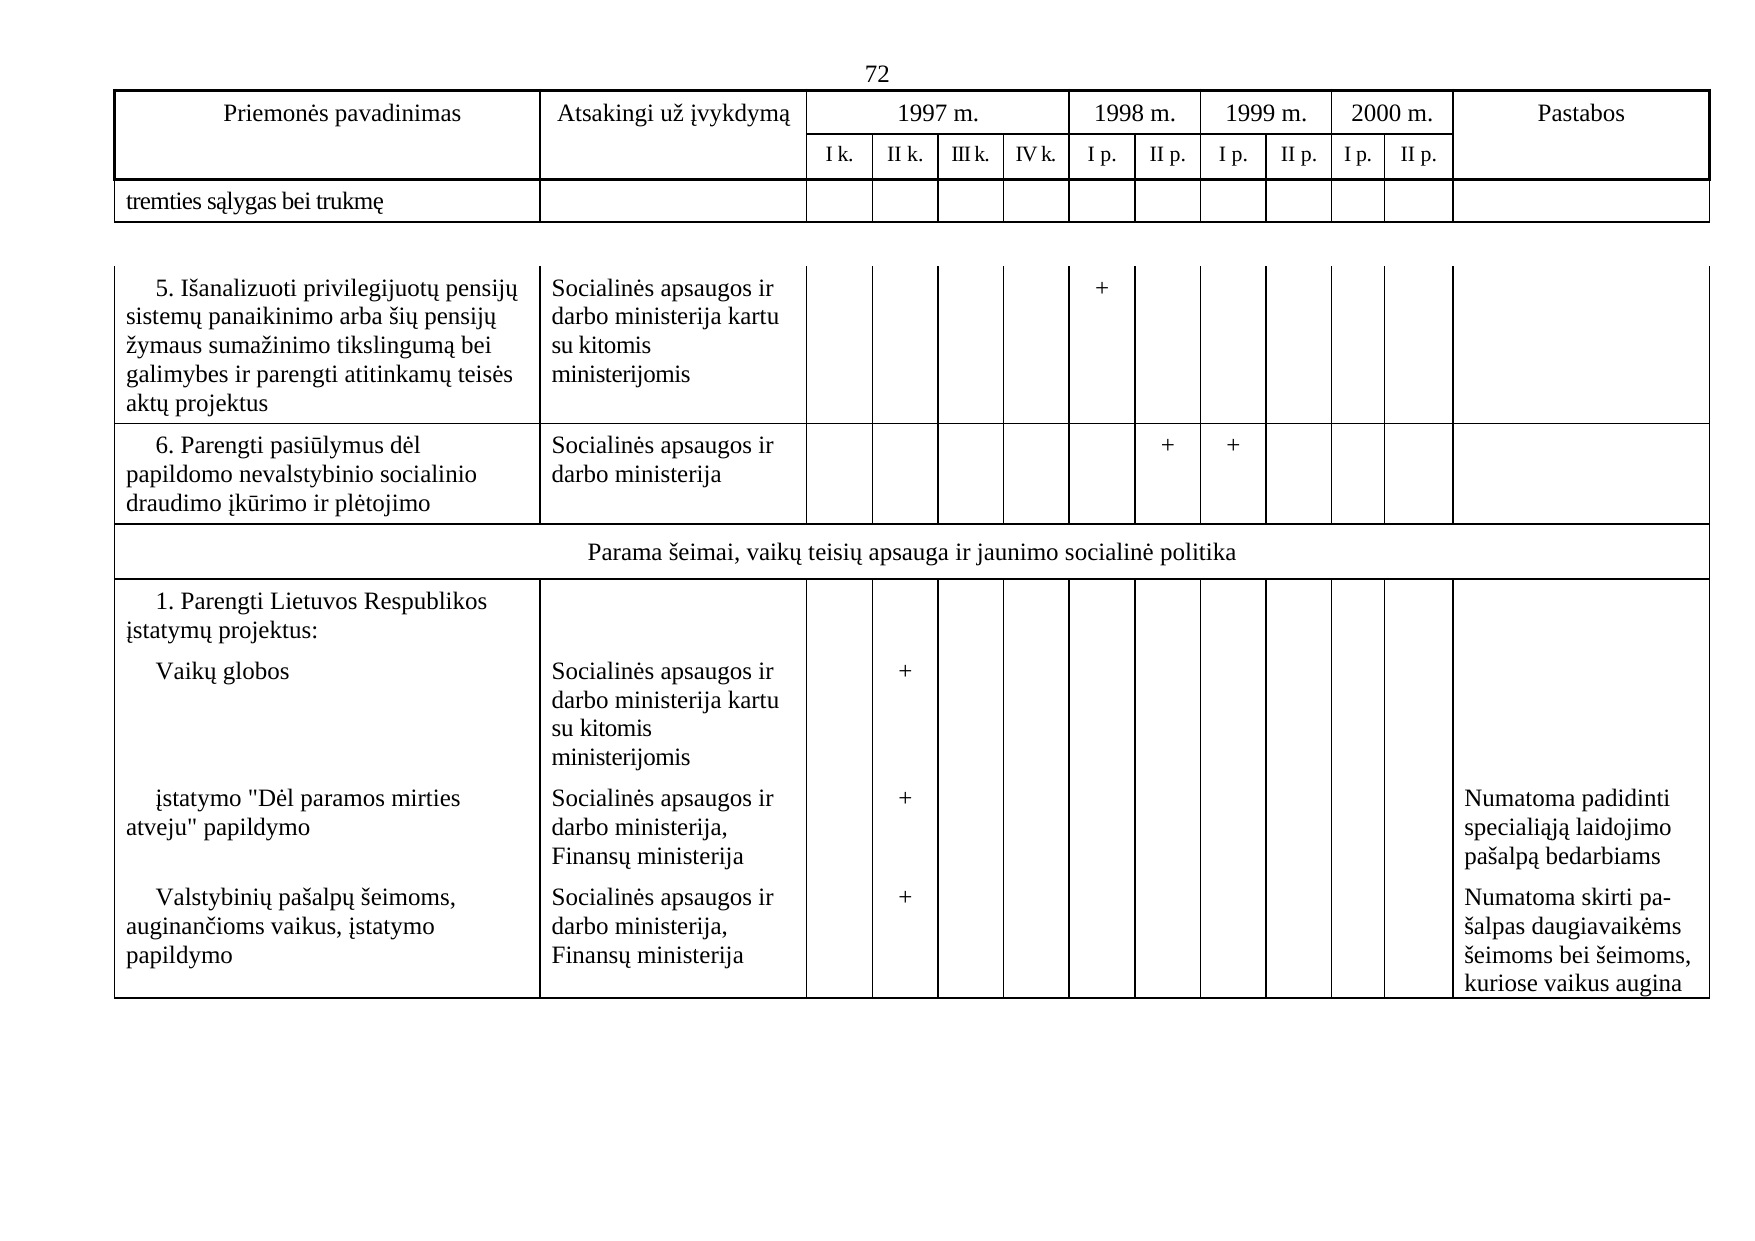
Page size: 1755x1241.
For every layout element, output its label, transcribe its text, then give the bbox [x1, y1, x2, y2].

table_cell [1454, 424, 1709, 523]
table_cell II p. [1385, 135, 1452, 178]
table_cell įstatymo "Dėl paramos mirties atveju" papildymo [115, 777, 539, 876]
table_cell [939, 650, 1003, 777]
table_cell [1332, 876, 1384, 997]
table_cell Numatoma skirti pa-šalpas daugiavaikėms šeimoms bei šeimoms, kuriose vaikus augina [1454, 876, 1709, 997]
table_header Pastabos [1454, 92, 1708, 133]
table_cell [939, 266, 1003, 423]
table_cell Socialinės apsaugos ir darbo ministerija, Finansų ministerija [541, 777, 806, 876]
table_cell [1004, 266, 1068, 423]
table_cell [807, 424, 872, 523]
table_cell [1332, 223, 1384, 266]
table_cell [1385, 266, 1452, 423]
table_header 1998 m. [1070, 92, 1200, 133]
table_cell [1453, 223, 1709, 266]
table_cell [1267, 777, 1331, 876]
table_cell [1201, 580, 1265, 650]
table_cell [1004, 650, 1068, 777]
table_cell + [1136, 424, 1200, 523]
table_cell + [1070, 266, 1134, 423]
table_cell [1385, 650, 1452, 777]
table_cell [540, 223, 807, 266]
table_cell [1136, 650, 1200, 777]
table_cell I p. [1070, 135, 1134, 178]
table_cell [873, 424, 937, 523]
table_cell [1004, 223, 1069, 266]
table_cell [541, 181, 806, 221]
table_cell [1201, 650, 1265, 777]
table_cell Vaikų globos [115, 650, 539, 777]
table_cell 1. Parengti Lietuvos Respublikos įstatymų projektus: [115, 580, 539, 650]
table_cell [1200, 223, 1266, 266]
table_cell III k. [939, 135, 1003, 178]
table_cell [1070, 181, 1134, 221]
table_cell + [873, 777, 937, 876]
table_cell [1385, 876, 1452, 997]
table_cell II p. [1136, 135, 1200, 178]
table_cell [1454, 650, 1709, 777]
table_cell [1385, 223, 1453, 266]
table_cell + [873, 876, 937, 997]
table_cell [1332, 650, 1384, 777]
table_cell tremties sąlygas bei trukmę [115, 181, 539, 221]
table_header Atsakingi už įvykdymą [541, 92, 806, 133]
table_cell I p. [1332, 135, 1384, 178]
table_header Priemonės pavadinimas [116, 92, 539, 133]
table_cell [1136, 876, 1200, 997]
table_cell [1004, 876, 1068, 997]
table_cell [939, 580, 1003, 650]
table_cell [1136, 777, 1200, 876]
table_cell [1004, 580, 1068, 650]
table_cell [1385, 580, 1452, 650]
table_header 1997 m. [807, 92, 1068, 133]
table_cell Socialinės apsaugos ir darbo ministerija, Finansų ministerija [541, 876, 806, 997]
table_cell [1454, 181, 1709, 221]
table_cell [1332, 424, 1384, 523]
table_cell + [873, 650, 937, 777]
table_cell [541, 133, 806, 178]
table_cell Numatoma padidinti specialiąją laidojimo pašalpą bedarbiams [1454, 777, 1709, 876]
table_cell [1332, 580, 1384, 650]
table_cell [873, 580, 937, 650]
table_cell [807, 580, 872, 650]
table_cell [1267, 580, 1331, 650]
table_cell [1385, 777, 1452, 876]
table_cell II p. [1267, 135, 1331, 178]
table_cell [1136, 266, 1200, 423]
table_cell [1454, 580, 1709, 650]
table_cell [1267, 650, 1331, 777]
table_cell I p. [1201, 135, 1265, 178]
table_cell I k. [807, 135, 872, 178]
table_cell [1201, 777, 1265, 876]
table_cell [1454, 266, 1709, 423]
table_cell [939, 424, 1003, 523]
table_cell [1332, 777, 1384, 876]
table_header 2000 m. [1332, 92, 1452, 133]
table_cell + [1201, 424, 1265, 523]
table_cell Socialinės apsaugos ir darbo ministerija [541, 424, 806, 523]
table_cell [1454, 133, 1708, 178]
table_cell [807, 181, 872, 221]
table_cell [1069, 223, 1135, 266]
table_cell [807, 266, 872, 423]
table_cell [1004, 181, 1068, 221]
table_cell [1267, 876, 1331, 997]
table_cell [115, 223, 540, 266]
table_cell 6. Parengti pasiūlymus dėl papildomo nevalstybinio socialinio draudimo įkūrimo ir plėtojimo [115, 424, 539, 523]
table_cell [1136, 580, 1200, 650]
table_cell [873, 266, 937, 423]
table_cell [1267, 424, 1331, 523]
table_cell [1136, 181, 1200, 221]
table_cell [1385, 181, 1452, 221]
table_cell [116, 133, 539, 178]
table_cell [1201, 181, 1265, 221]
table_cell [1070, 580, 1134, 650]
table_cell [807, 777, 872, 876]
table_cell Socialinės apsaugos ir darbo ministerija kartu su kitomis ministerijomis [541, 650, 806, 777]
table_cell [1070, 876, 1134, 997]
table_cell 5. Išanalizuoti privilegijuotų pensijų sistemų panaikinimo arba šių pensijų žymaus sumažinimo tikslingumą bei galimybes ir parengti atitinkamų teisės aktų projektus [115, 266, 539, 423]
table_cell [807, 650, 872, 777]
table_cell [1201, 876, 1265, 997]
table_cell [1070, 777, 1134, 876]
table_cell [1267, 266, 1331, 423]
table_cell [1004, 424, 1068, 523]
table_cell [1004, 777, 1068, 876]
table_cell [1135, 223, 1200, 266]
table_cell [939, 777, 1003, 876]
table_cell [939, 876, 1003, 997]
table_cell [807, 876, 872, 997]
table_cell [1201, 266, 1265, 423]
table_cell [873, 181, 937, 221]
table_cell [1070, 650, 1134, 777]
table_cell II k. [873, 135, 937, 178]
table_cell Parama šeimai, vaikų teisių apsauga ir jaunimo socialinė politika [115, 525, 1709, 578]
table_cell Socialinės apsaugos ir darbo ministerija kartu su kitomis ministerijomis [541, 266, 806, 423]
table_cell [807, 223, 872, 266]
table_cell [872, 223, 938, 266]
table_cell [938, 223, 1003, 266]
table_cell [1385, 424, 1452, 523]
table_cell [1070, 424, 1134, 523]
table_header 1999 m. [1201, 92, 1331, 133]
table_cell [1267, 181, 1331, 221]
table_cell [1332, 266, 1384, 423]
table_cell IV k. [1004, 135, 1068, 178]
table_cell Valstybinių pašalpų šeimoms, auginančioms vaikus, įstatymo papildymo [115, 876, 539, 997]
table_cell [1332, 181, 1384, 221]
table_cell [1266, 223, 1332, 266]
table_cell [541, 580, 806, 650]
table_cell [939, 181, 1003, 221]
